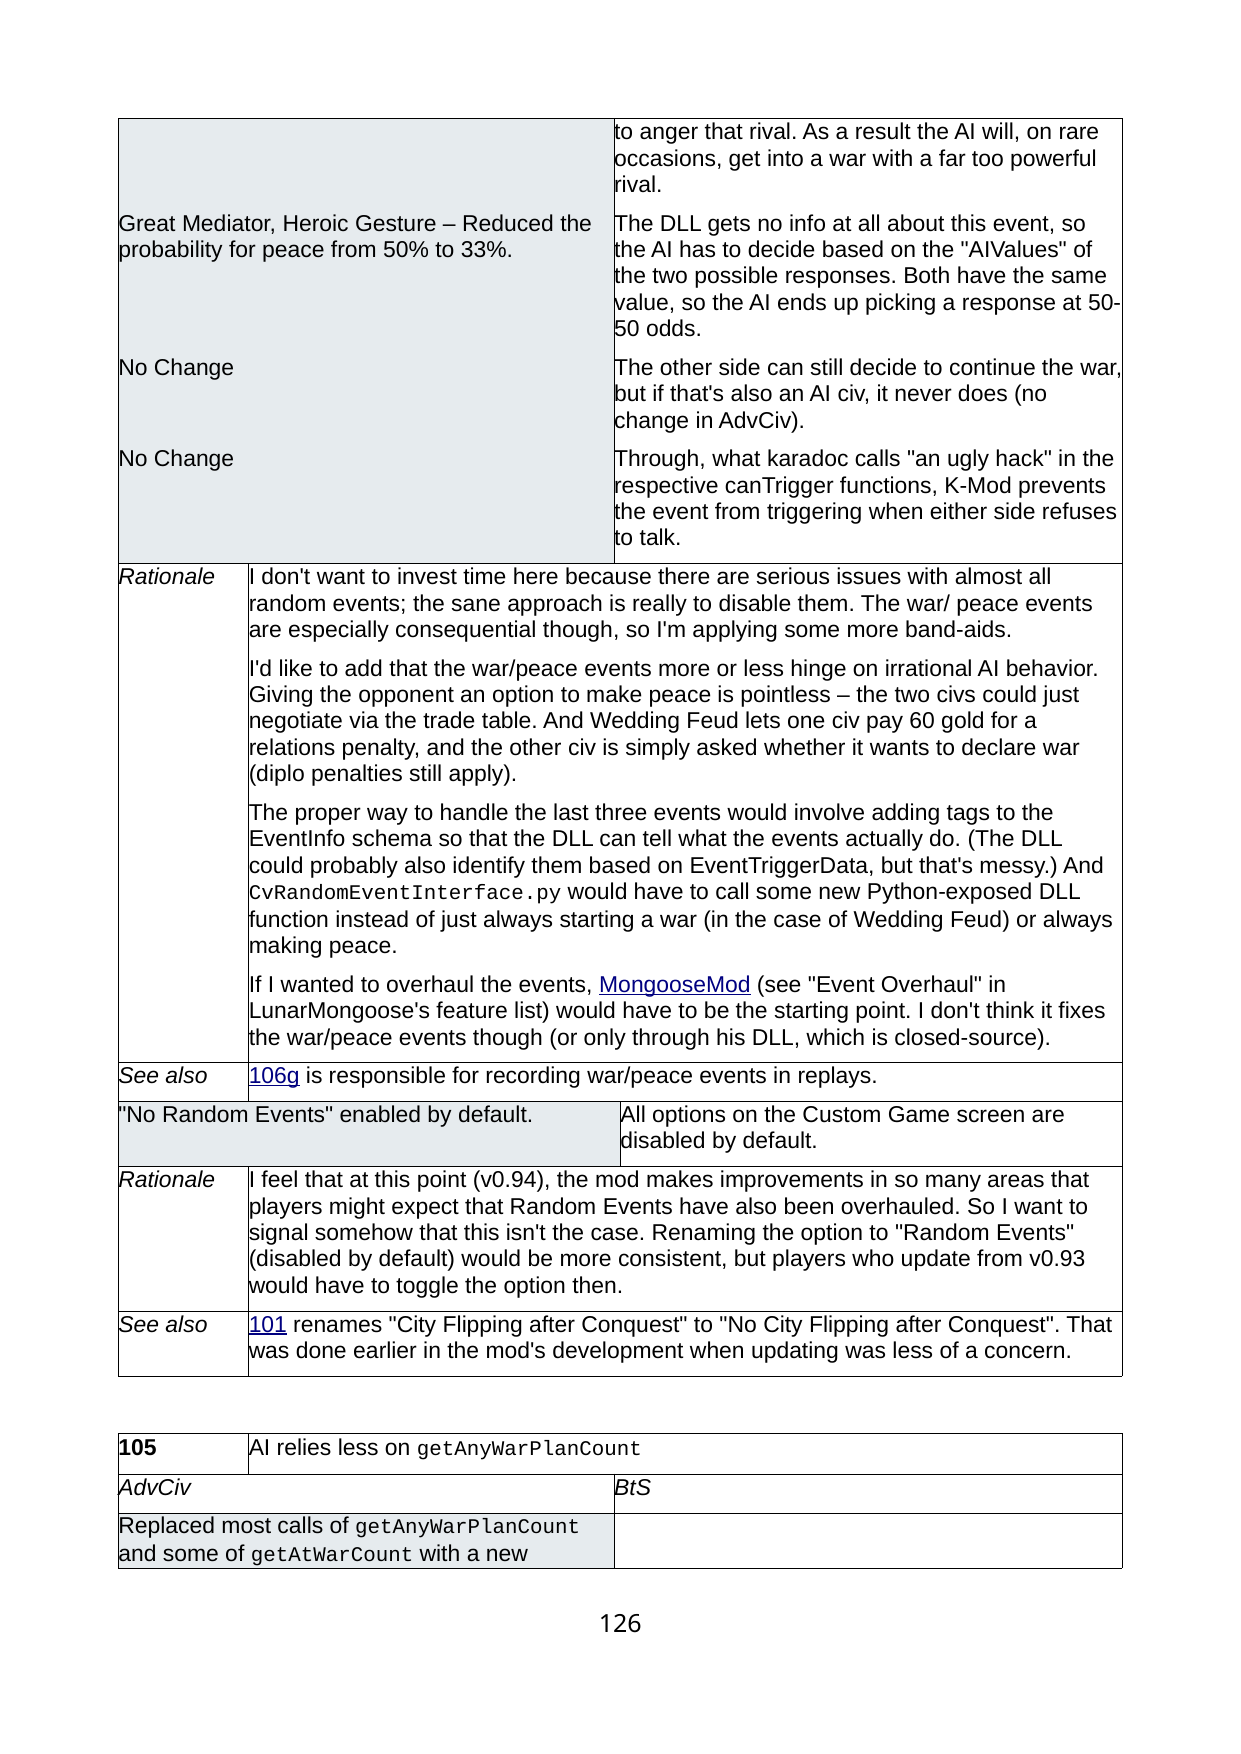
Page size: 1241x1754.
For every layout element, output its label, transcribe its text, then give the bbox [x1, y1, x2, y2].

table_cell 106g is responsible for recording war/peace events in replays. [249, 1063, 1122, 1101]
table_header 105 [119, 1434, 248, 1473]
table_cell BtS [615, 1475, 1122, 1512]
table_cell [615, 1514, 1122, 1568]
table_cell Rationale [119, 564, 248, 1062]
table_cell AdvCiv [119, 1475, 614, 1512]
table_cell All options on the Custom Game screen are disabled by default. [621, 1102, 1122, 1166]
table_header AI relies less on getAnyWarPlanCount [249, 1434, 1122, 1473]
table_cell I feel that at this point (v0.94), the mod makes improvements in so many areas that players might expect that Random Events have also been overhauled. So I want to signal somehow that this isn't the case. Renaming the option to "Random Events" (disabled by default) would be more consistent, but players who update from v0.93 would have to toggle the option then. [249, 1167, 1122, 1311]
table_cell I don't want to invest time here because there are serious issues with almost all random events; the sane approach is really to disable them. The war/ peace events are especially consequential though, so I'm applying some more band-aids. I'd like to add that the war/peace events more or less hinge on irrational AI behavior. Giving the opponent an option to make peace is pointless – the two civs could just negotiate via the trade table. And Wedding Feud lets one civ pay 60 gold for a relations penalty, and the other civ is simply asked whether it wants to declare war (diplo penalties still apply). The proper way to handle the last three events would involve adding tags to the EventInfo schema so that the DLL can tell what the events actually do. (The DLL could probably also identify them based on EventTriggerData, but that's messy.) And CvRandomEventInterface.py would have to call some new Python-exposed DLL function instead of just always starting a war (in the case of Wedding Feud) or always making peace. If I wanted to overhaul the events, MongooseMod (see "Event Overhaul" in LunarMongoose's feature list) would have to be the starting point. I don't think it fixes the war/peace events though (or only through his DLL, which is closed-source). [249, 564, 1122, 1062]
table_cell to anger that rival. As a result the AI will, on rare occasions, get into a war with a far too powerful rival. The DLL gets no info at all about this event, so the AI has to decide based on the "AIValues" of the two possible responses. Both have the same value, so the AI ends up picking a response at 50-50 odds. The other side can still decide to continue the war, but if that's also an AI civ, it never does (no change in AdvCiv). Through, what karadoc calls "an ugly hack" in the respective canTrigger functions, K-Mod prevents the event from triggering when either side refuses to talk. [615, 119, 1122, 563]
table_cell Replaced most calls of getAnyWarPlanCount and some of getAtWarCount with a new [119, 1514, 614, 1568]
table_cell Great Mediator, Heroic Gesture – Reduced the probability for peace from 50% to 33%. No Change No Change [119, 119, 614, 563]
table_cell Rationale [119, 1167, 248, 1311]
table_cell 101 renames "City Flipping after Conquest" to "No City Flipping after Conquest". That was done earlier in the mod's development when updating was less of a concern. [249, 1312, 1122, 1376]
table_cell See also [119, 1063, 248, 1101]
table_cell See also [119, 1312, 248, 1376]
table_cell "No Random Events" enabled by default. [119, 1102, 620, 1166]
